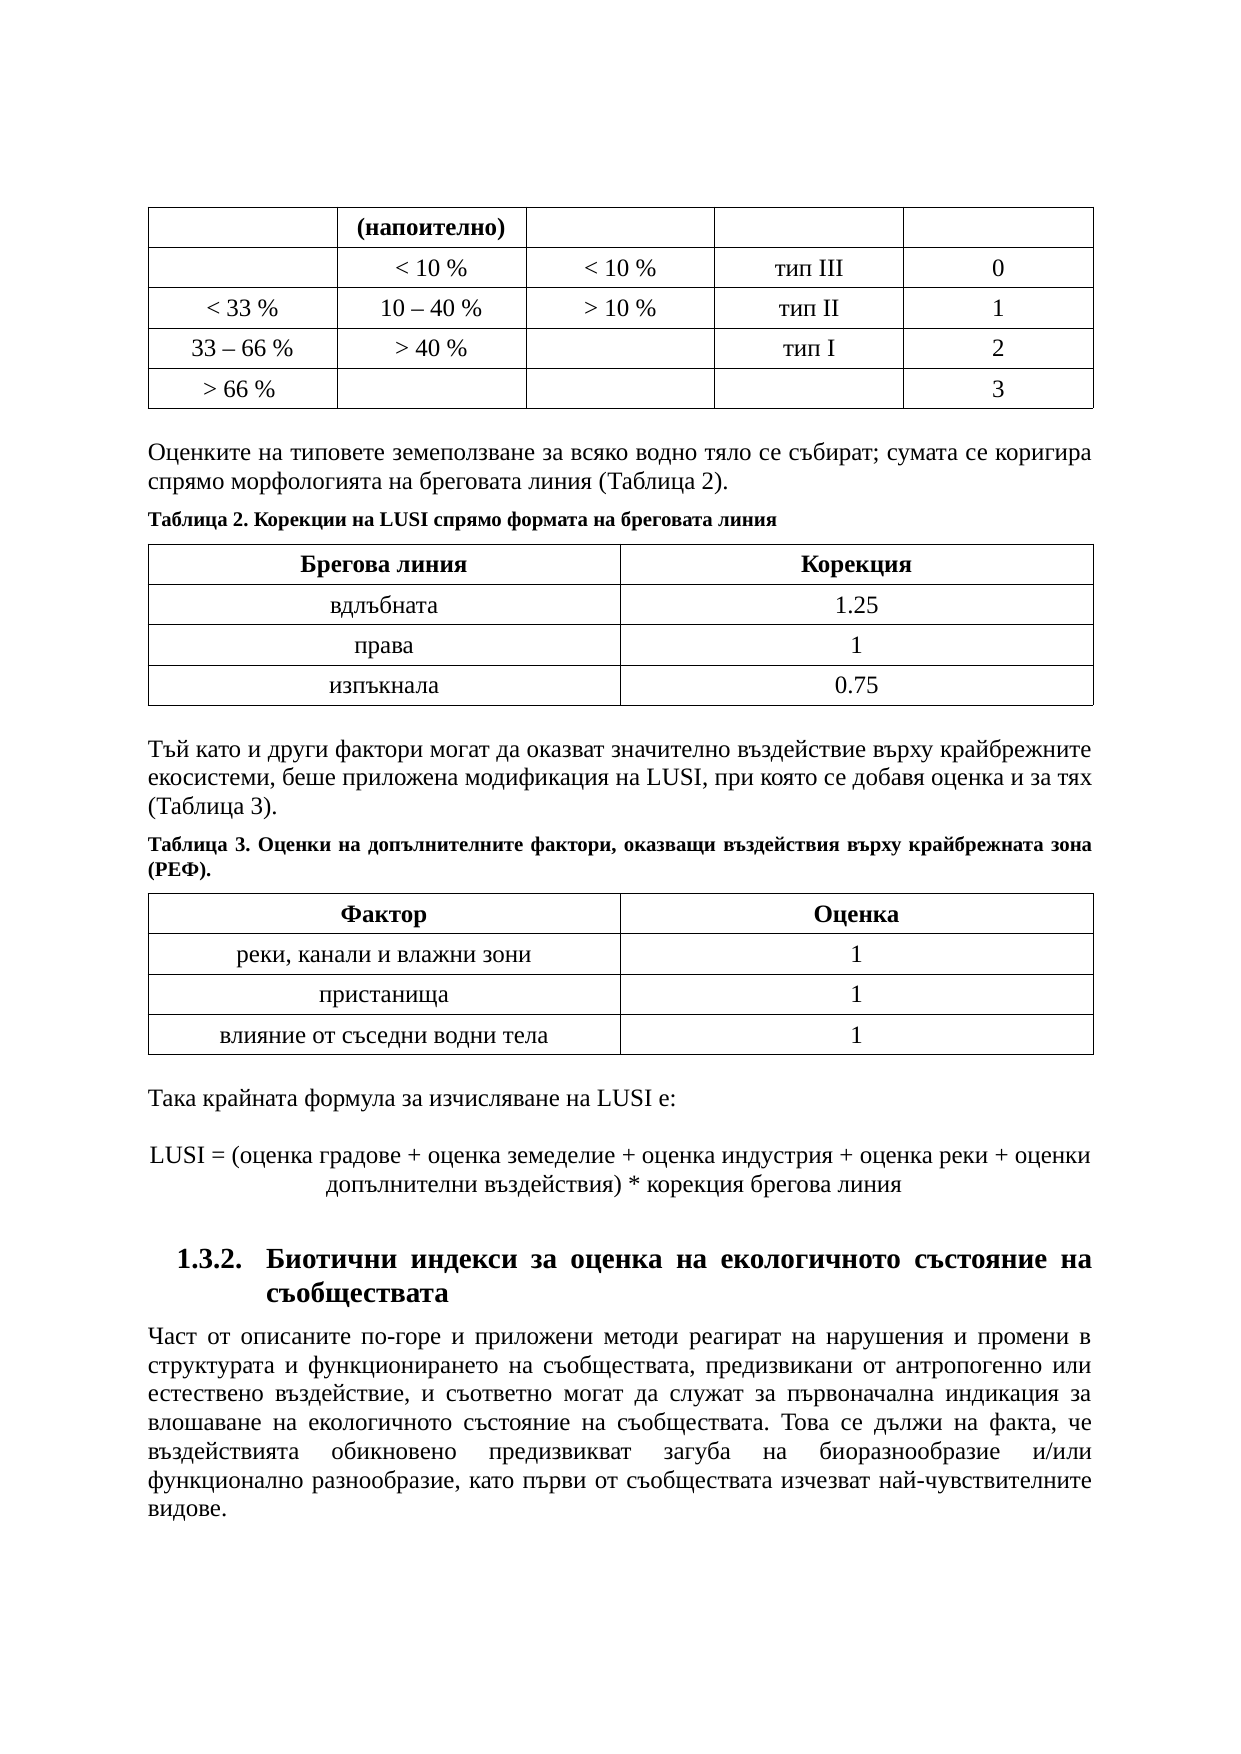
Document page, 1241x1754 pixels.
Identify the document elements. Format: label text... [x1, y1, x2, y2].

table_cell 2 [904, 329, 1093, 368]
table_header [149, 208, 337, 247]
text Оценките на типовете земеползване за всяко водно тяло се събират; сумата се коригира спрямо морфологията на бреговата линия (Таблица 2). [148, 437, 1093, 494]
table_cell > 40 % [338, 329, 526, 368]
table_cell тип II [715, 288, 903, 327]
text Така крайната формула за изчисляване на LUSI е: [148, 1083, 1093, 1112]
table_cell [338, 369, 526, 408]
table_cell 0.75 [621, 666, 1093, 705]
table_cell тип III [715, 248, 903, 287]
subtitle Биотични индекси за оценка на екологичното състояние на съобществата [242, 1241, 1093, 1308]
table_header [527, 208, 714, 247]
table_cell права [149, 625, 620, 664]
table_header Оценка [621, 894, 1093, 933]
table_cell 0 [904, 248, 1093, 287]
table_cell пристанища [149, 975, 620, 1014]
text Тъй като и други фактори могат да оказват значително въздействие върху крайбрежните екосистеми, беше приложена модификация на LUSI, при която се добавя оценка и за тях (Таблица 3). [148, 734, 1093, 820]
table_cell 1 [621, 975, 1093, 1014]
table_cell > 10 % [527, 288, 714, 327]
table_cell 1.25 [621, 585, 1093, 624]
table_cell 1 [621, 625, 1093, 664]
table_cell 10 – 40 % [338, 288, 526, 327]
table_cell [715, 369, 903, 408]
table_cell 3 [904, 369, 1093, 408]
table_header Фактор [149, 894, 620, 933]
text Част от описаните по-горе и приложени методи реагират на нарушения и промени в структурата и функционирането на съобществата, предизвикани от антропогенно или естествено въздействие, и съответно могат да служат за първоначална индикация за влошаване на екологичното състояние на съобществата. Това се дължи на факта, че въздействията обикновено предизвикват загуба на биоразнообразие и/или функционално разнообразие, като първи от съобществата изчезват най-чувствителните видове. [148, 1321, 1093, 1522]
table_cell [149, 248, 337, 287]
table_cell [527, 369, 714, 408]
table_cell влияние от съседни водни тела [149, 1015, 620, 1054]
table_cell тип I [715, 329, 903, 368]
table_header Корекция [621, 545, 1093, 584]
table_cell < 10 % [338, 248, 526, 287]
table_cell > 66 % [149, 369, 337, 408]
table_header [904, 208, 1093, 247]
text LUSI = (оценка градове + оценка земеделие + оценка индустрия + оценка реки + оценки допълнителни въздействия) * корекция брегова линия [148, 1141, 1093, 1198]
table_cell 1 [621, 934, 1093, 974]
table_cell изпъкнала [149, 666, 620, 705]
table_cell 1 [904, 288, 1093, 327]
table_cell < 10 % [527, 248, 714, 287]
table_cell реки, канали и влажни зони [149, 934, 620, 974]
table_header Брегова линия [149, 545, 620, 584]
table_header (напоително) [338, 208, 526, 247]
table_cell < 33 % [149, 288, 337, 327]
text Таблица 2. Корекции на LUSI спрямо формата на бреговата линия [148, 507, 1093, 531]
table_cell 33 – 66 % [149, 329, 337, 368]
table_cell 1 [621, 1015, 1093, 1054]
table_cell [527, 329, 714, 368]
text Таблица 3. Оценки на допълнителните фактори, оказващи въздействия върху крайбрежната зона (РЕФ). [148, 832, 1093, 881]
table_cell вдлъбната [149, 585, 620, 624]
table_header [715, 208, 903, 247]
